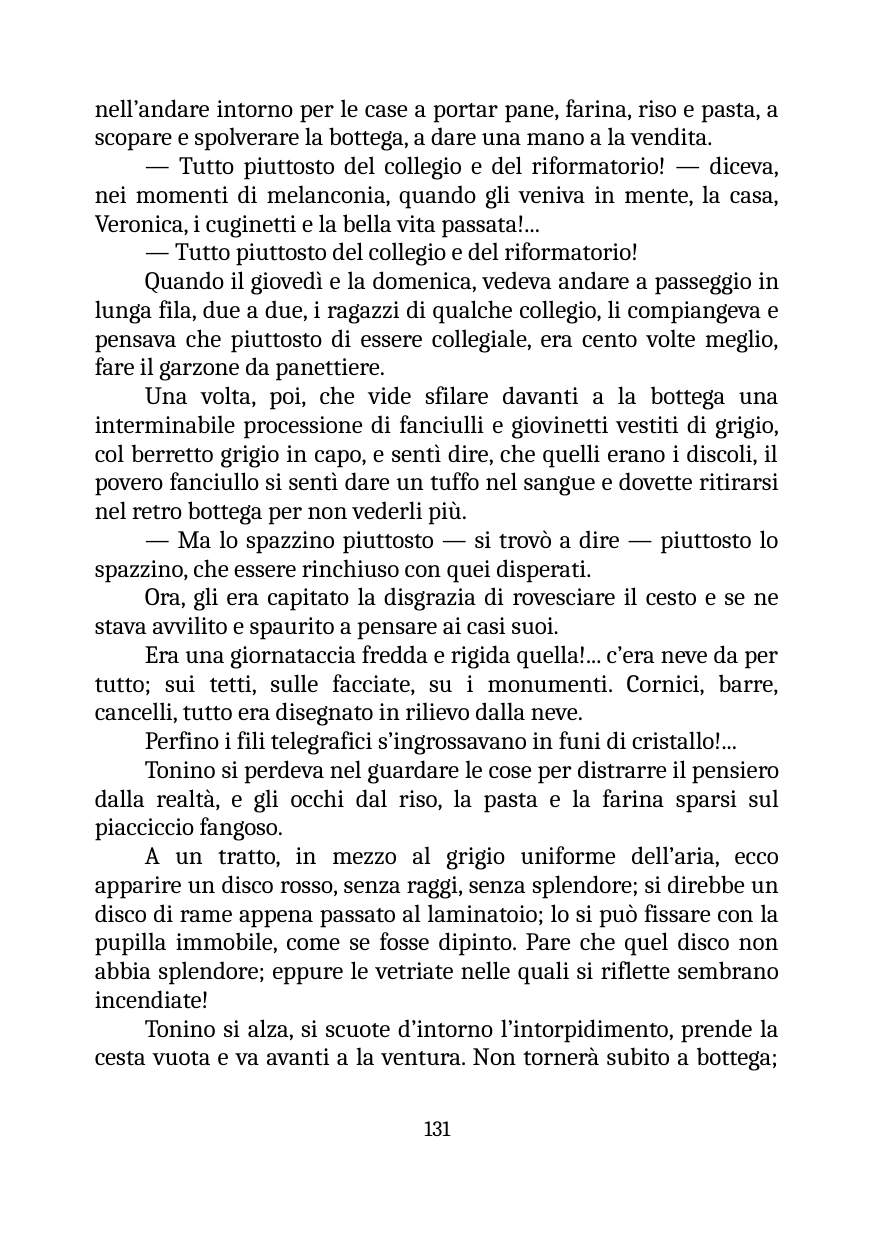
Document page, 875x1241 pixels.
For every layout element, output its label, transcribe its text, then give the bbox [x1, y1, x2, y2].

text Tonino si perdeva nel guardare le cose per distrarre il pensiero dalla realtà, e gli occhi dal riso, la pasta e la farina sparsi sul piacciccio fangoso. [94, 756, 779, 842]
text Quando il giovedì e la domenica, vedeva andare a passeggio in lunga fila, due a due, i ragazzi di qualche collegio, li compiangeva e pensava che piuttosto di essere collegiale, era cento volte meglio, fare il garzone da panettiere. [94, 267, 779, 382]
text Una volta, poi, che vide sfilare davanti a la bottega una interminabile processione di fanciulli e giovinetti vestiti di grigio, col berretto grigio in capo, e sentì dire, che quelli erano i discoli, il povero fanciullo si sentì dare un tuffo nel sangue e dovette ritirarsi nel retro bottega per non vederli più. [94, 382, 779, 526]
text Ora, gli era capitato la disgrazia di rovesciare il cesto e se ne stava avvilito e spaurito a pensare ai casi suoi. [94, 583, 779, 641]
text nell’andare intorno per le case a portar pane, farina, riso e pasta, a scopare e spolverare la bottega, a dare una mano a la vendita. [94, 94, 779, 152]
text Era una giornataccia fredda e rigida quella!... c’era neve da per tutto; sui tetti, sulle facciate, su i monumenti. Cornici, barre, cancelli, tutto era disegnato in rilievo dalla neve. [94, 641, 779, 727]
text A un tratto, in mezzo al grigio uniforme dell’aria, ecco apparire un disco rosso, senza raggi, senza splendore; si direbbe un disco di rame appena passato al laminatoio; lo si può fissare con la pupilla immobile, come se fosse dipinto. Pare che quel disco non abbia splendore; eppure le vetriate nelle quali si riflette sembrano incendiate! [94, 842, 779, 1014]
text — Tutto piuttosto del collegio e del riformatorio! [94, 238, 779, 267]
text Tonino si alza, si scuote d’intorno l’intorpidimento, prende la cesta vuota e va avanti a la ventura. Non tornerà subito a bottega; [94, 1014, 779, 1072]
text — Ma lo spazzino piuttosto — si trovò a dire — piuttosto lo spazzino, che essere rinchiuso con quei disperati. [94, 526, 779, 583]
text — Tutto piuttosto del collegio e del riformatorio! — diceva, nei momenti di melanconia, quando gli veniva in mente, la casa, Veronica, i cuginetti e la bella vita passata!... [94, 152, 779, 238]
text Perfino i fili telegrafici s’ingrossavano in funi di cristallo!... [94, 727, 779, 756]
